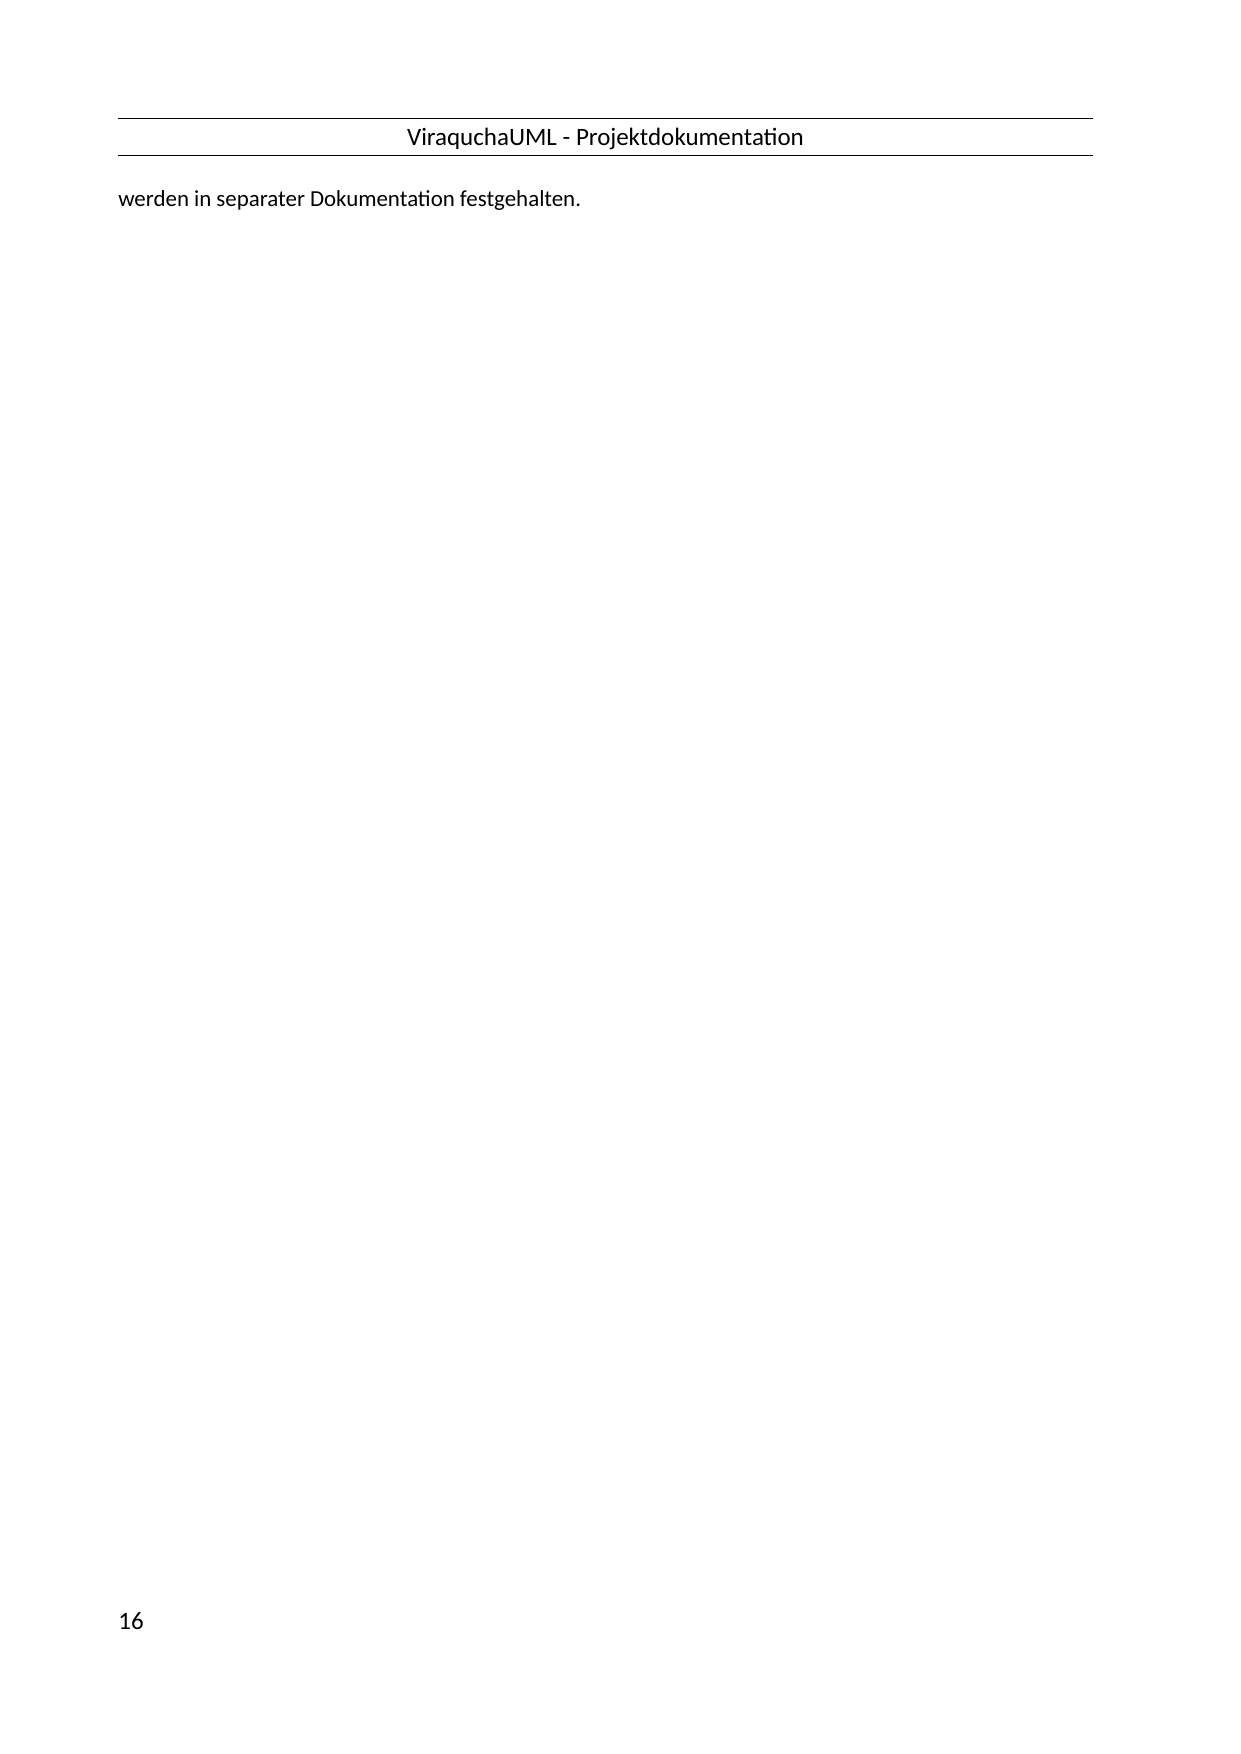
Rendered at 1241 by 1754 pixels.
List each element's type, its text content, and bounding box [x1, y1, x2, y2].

text werden in separater Dokumentation festgehalten. [118, 184, 1093, 212]
